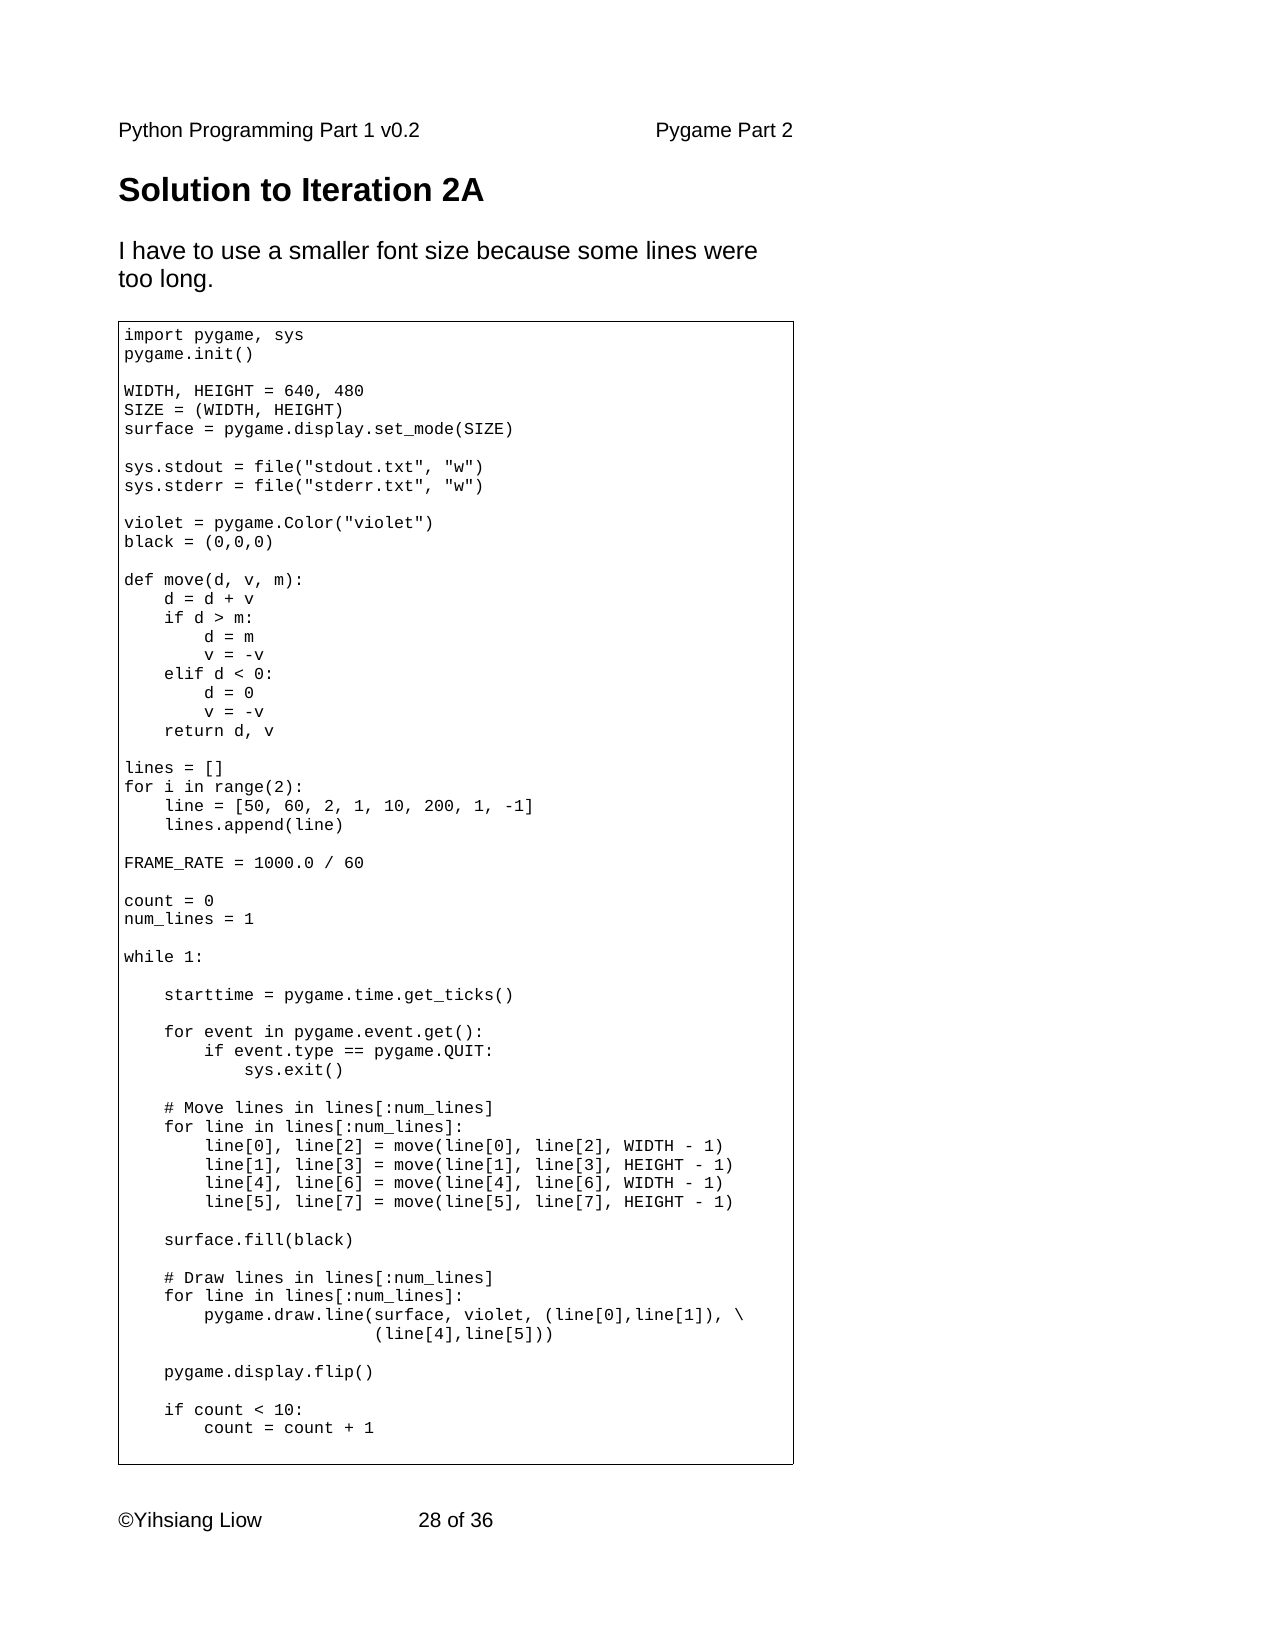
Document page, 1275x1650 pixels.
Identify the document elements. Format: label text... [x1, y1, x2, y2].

text I have to use a smaller font size because some lines were too long. [118, 236, 793, 292]
table_header import pygame, sys pygame.init() WIDTH, HEIGHT = 640, 480 SIZE = (WIDTH, HEIGHT) surface = pygame.display.set_mode(SIZE) sys.stdout = file("stdout.txt", "w") sys.stderr = file("stderr.txt", "w") violet = pygame.Color("violet") black = (0,0,0) def move(d, v, m): d = d + v if d > m: d = m v = -v elif d < 0: d = 0 v = -v return d, v lines = [] for i in range(2): line = [50, 60, 2, 1, 10, 200, 1, -1] lines.append(line) FRAME_RATE = 1000.0 / 60 count = 0 num_lines = 1 while 1: starttime = pygame.time.get_ticks() for event in pygame.event.get(): if event.type == pygame.QUIT: sys.exit() # Move lines in lines[:num_lines] for line in lines[:num_lines]: line[0], line[2] = move(line[0], line[2], WIDTH - 1) line[1], line[3] = move(line[1], line[3], HEIGHT - 1) line[4], line[6] = move(line[4], line[6], WIDTH - 1) line[5], line[7] = move(line[5], line[7], HEIGHT - 1) surface.fill(black) # Draw lines in lines[:num_lines] for line in lines[:num_lines]: pygame.draw.line(surface, violet, (line[0],line[1]), \ (line[4],line[5])) pygame.display.flip() if count < 10: count = count + 1 [119, 322, 793, 1463]
text Solution to Iteration 2A [118, 171, 793, 208]
